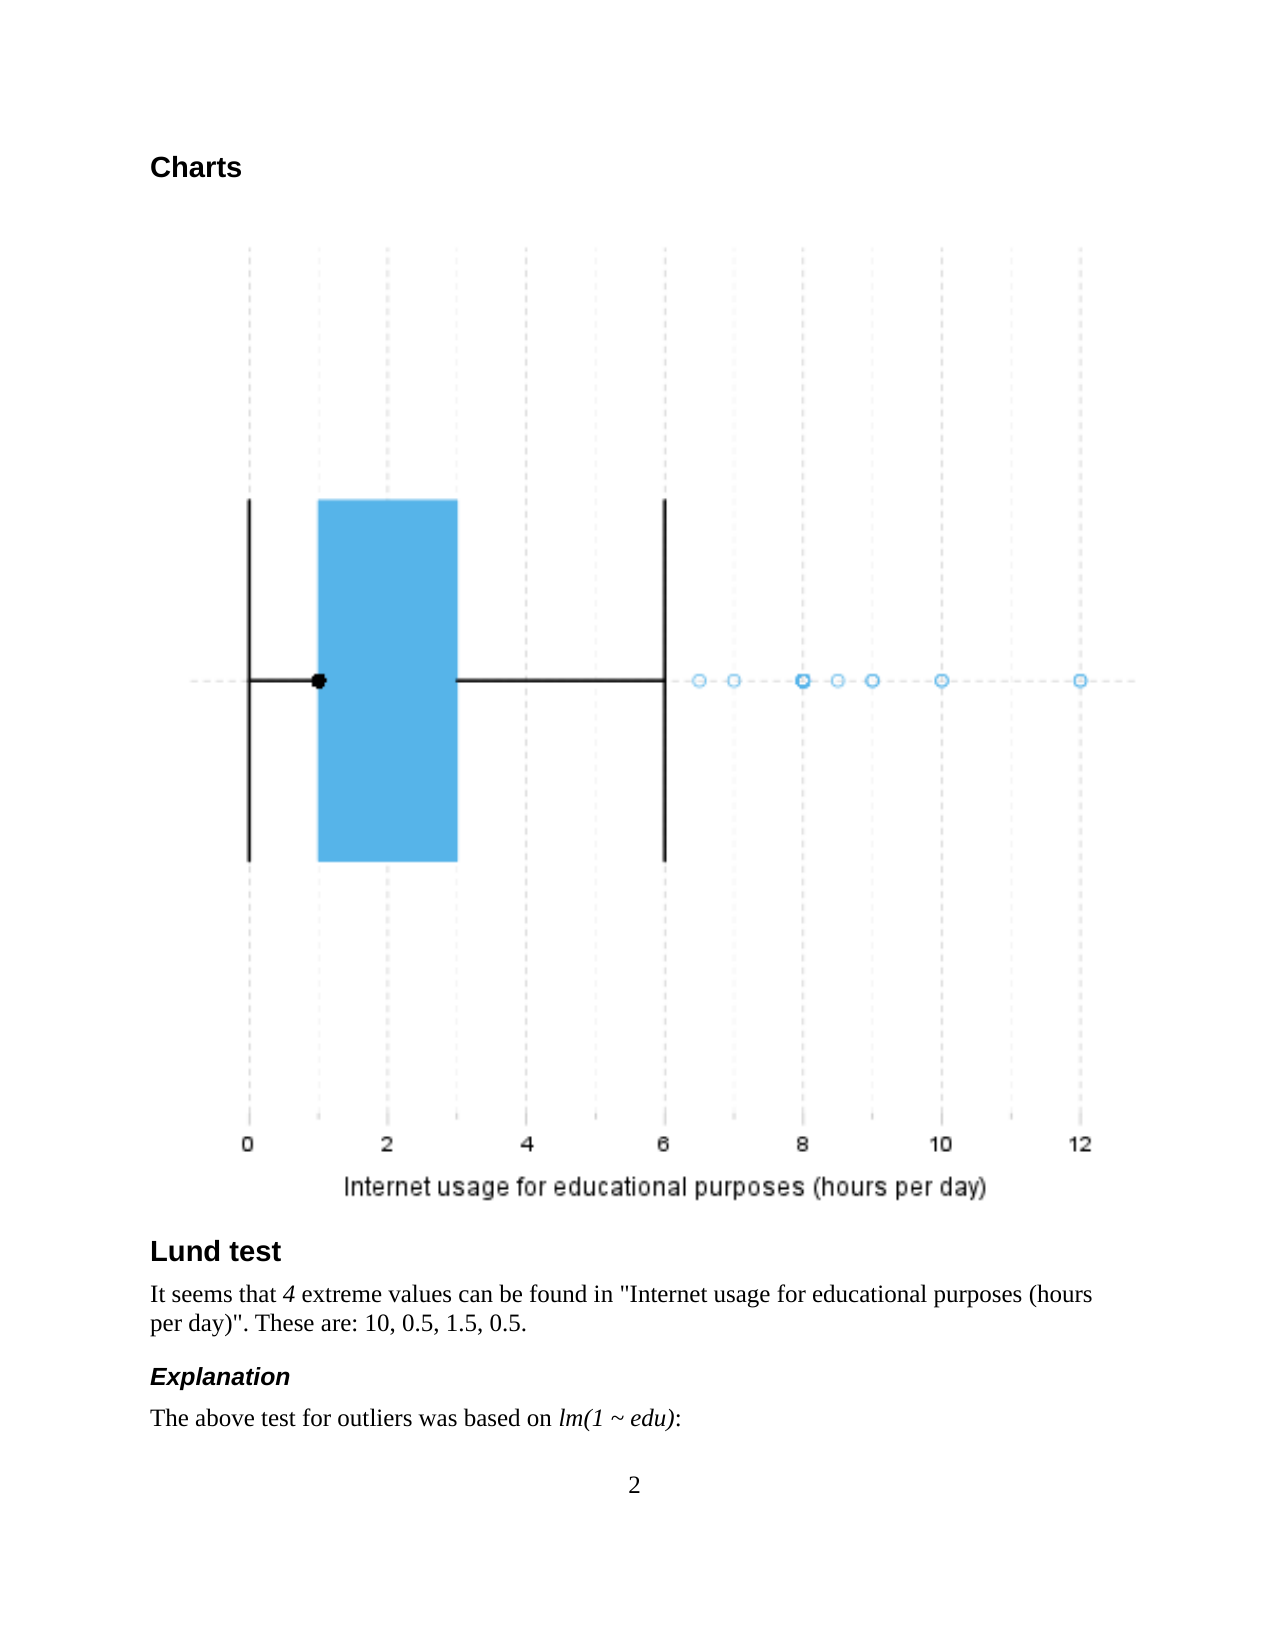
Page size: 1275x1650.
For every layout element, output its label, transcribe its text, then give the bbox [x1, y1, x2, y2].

text It seems that 4 extreme values can be found in "Internet usage for educational purposes (hours per day)". These are: 10, 0.5, 1.5, 0.5. [150, 1279, 1125, 1337]
picture [150, 196, 1163, 1209]
subtitle Lund test [150, 1233, 1125, 1267]
text The above test for outliers was based on lm(1 ~ edu): [150, 1403, 1125, 1432]
subtitle Explanation [150, 1362, 1125, 1391]
subtitle Charts [150, 150, 1125, 183]
